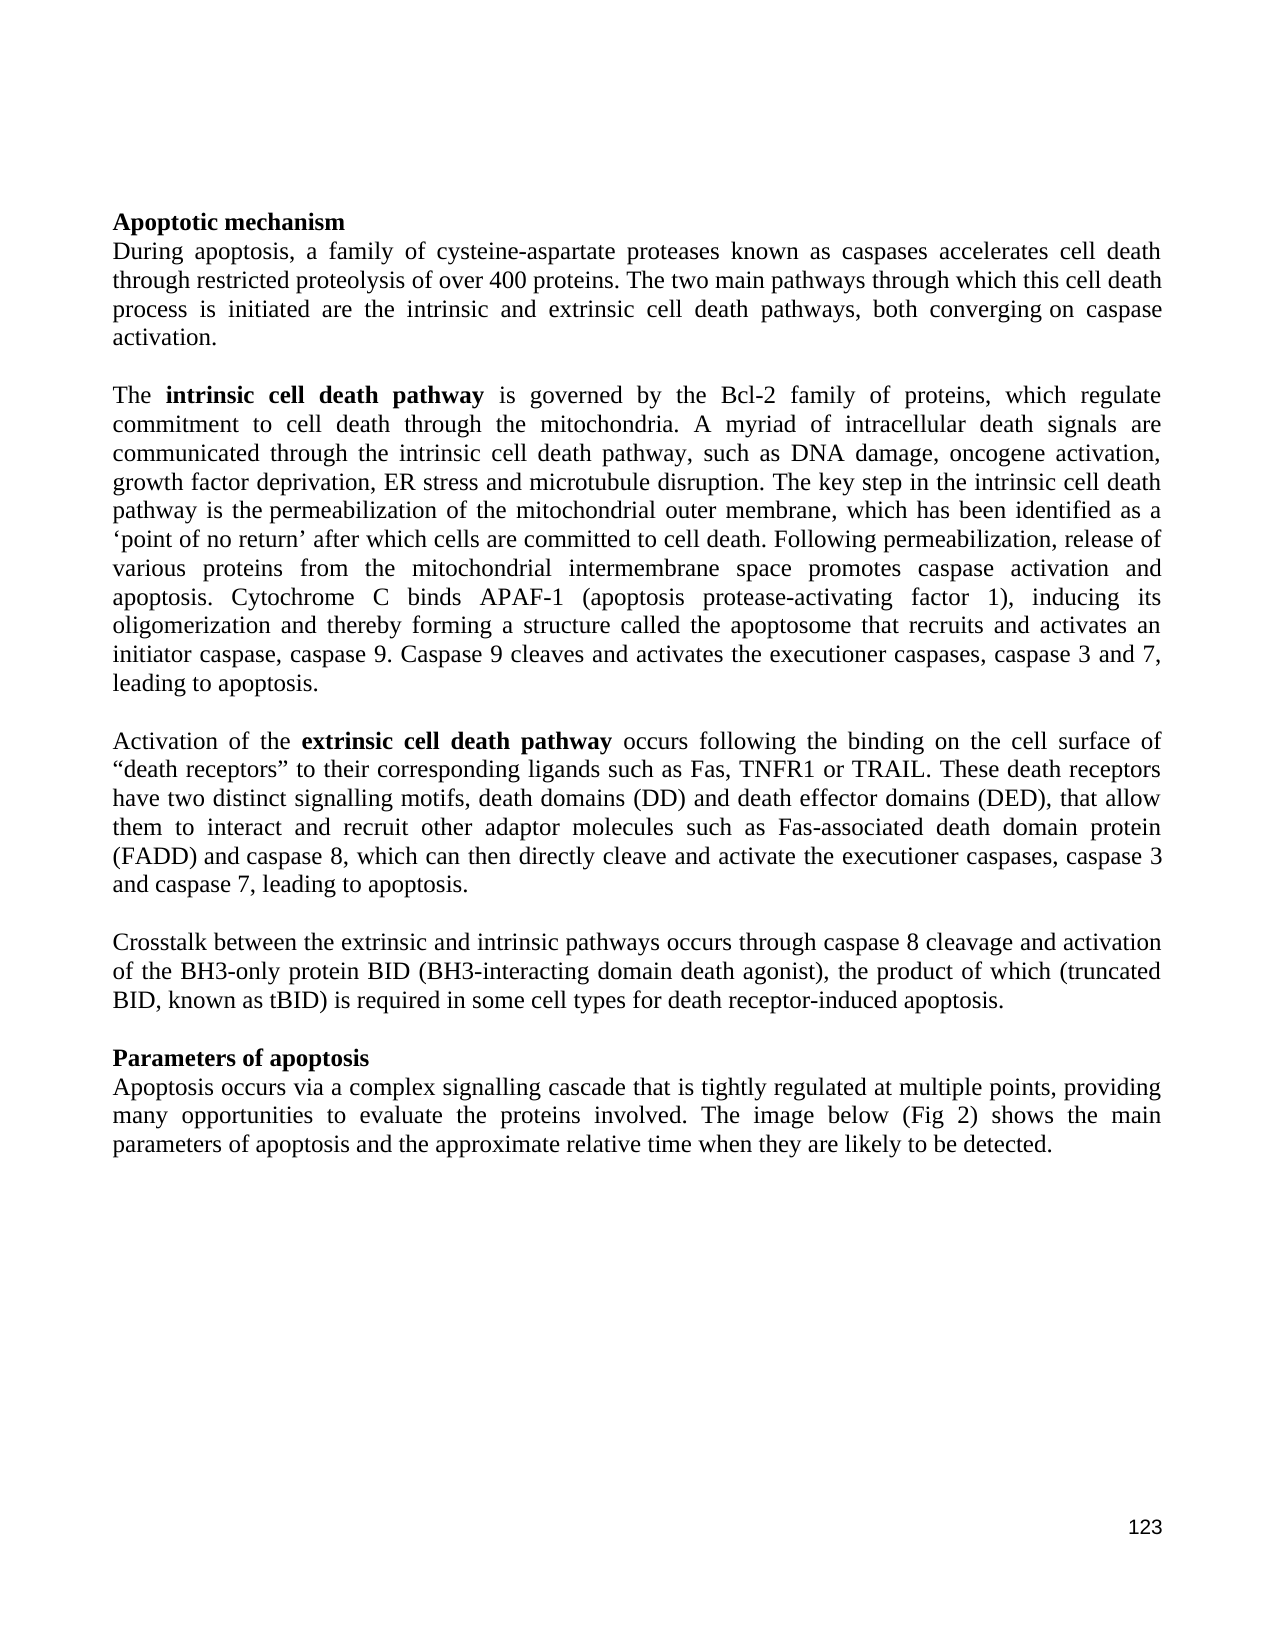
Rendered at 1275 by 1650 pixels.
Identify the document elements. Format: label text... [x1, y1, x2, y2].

text The intrinsic cell death pathway is governed by the Bcl-2 family of proteins, which regulate commitment to cell death through the mitochondria. A myriad of intracellular death signals are communicated through the intrinsic cell death pathway, such as DNA damage, oncogene activation, growth factor deprivation, ER stress and microtubule disruption. The key step in the intrinsic cell death pathway is the permeabilization of the mitochondrial outer membrane, which has been identified as a ‘point of no return’ after which cells are committed to cell death. Following permeabilization, release of various proteins from the mitochondrial intermembrane space promotes caspase activation and apoptosis. Cytochrome C binds APAF-1 (apoptosis protease-activating factor 1), inducing its oligomerization and thereby forming a structure called the apoptosome that recruits and activates an initiator caspase, caspase 9. Caspase 9 cleaves and activates the executioner caspases, caspase 3 and 7, leading to apoptosis. [112, 380, 1162, 697]
text Apoptosis occurs via a complex signalling cascade that is tightly regulated at multiple points, providing many opportunities to evaluate the proteins involved. The image below (Fig 2) shows the main parameters of apoptosis and the approximate relative time when they are likely to be detected. [112, 1072, 1162, 1158]
text Apoptotic mechanism [112, 207, 1162, 236]
text During apoptosis, a family of cysteine-aspartate proteases known as caspases accelerates cell death through restricted proteolysis of over 400 proteins. The two main pathways through which this cell death process is initiated are the intrinsic and extrinsic cell death pathways, both converging on caspase activation. [112, 236, 1162, 351]
text Parameters of apoptosis [112, 1043, 1162, 1072]
text Crosstalk between the extrinsic and intrinsic pathways occurs through caspase 8 cleavage and activation of the BH3-only protein BID (BH3-interacting domain death agonist), the product of which (truncated BID, known as tBID) is required in some cell types for death receptor-induced apoptosis. [112, 927, 1162, 1014]
text Activation of the extrinsic cell death pathway occurs following the binding on the cell surface of “death receptors” to their corresponding ligands such as Fas, TNFR1 or TRAIL. These death receptors have two distinct signalling motifs, death domains (DD) and death effector domains (DED), that allow them to interact and recruit other adaptor molecules such as Fas-associated death domain protein (FADD) and caspase 8, which can then directly cleave and activate the executioner caspases, caspase 3 and caspase 7, leading to apoptosis. [112, 726, 1162, 898]
